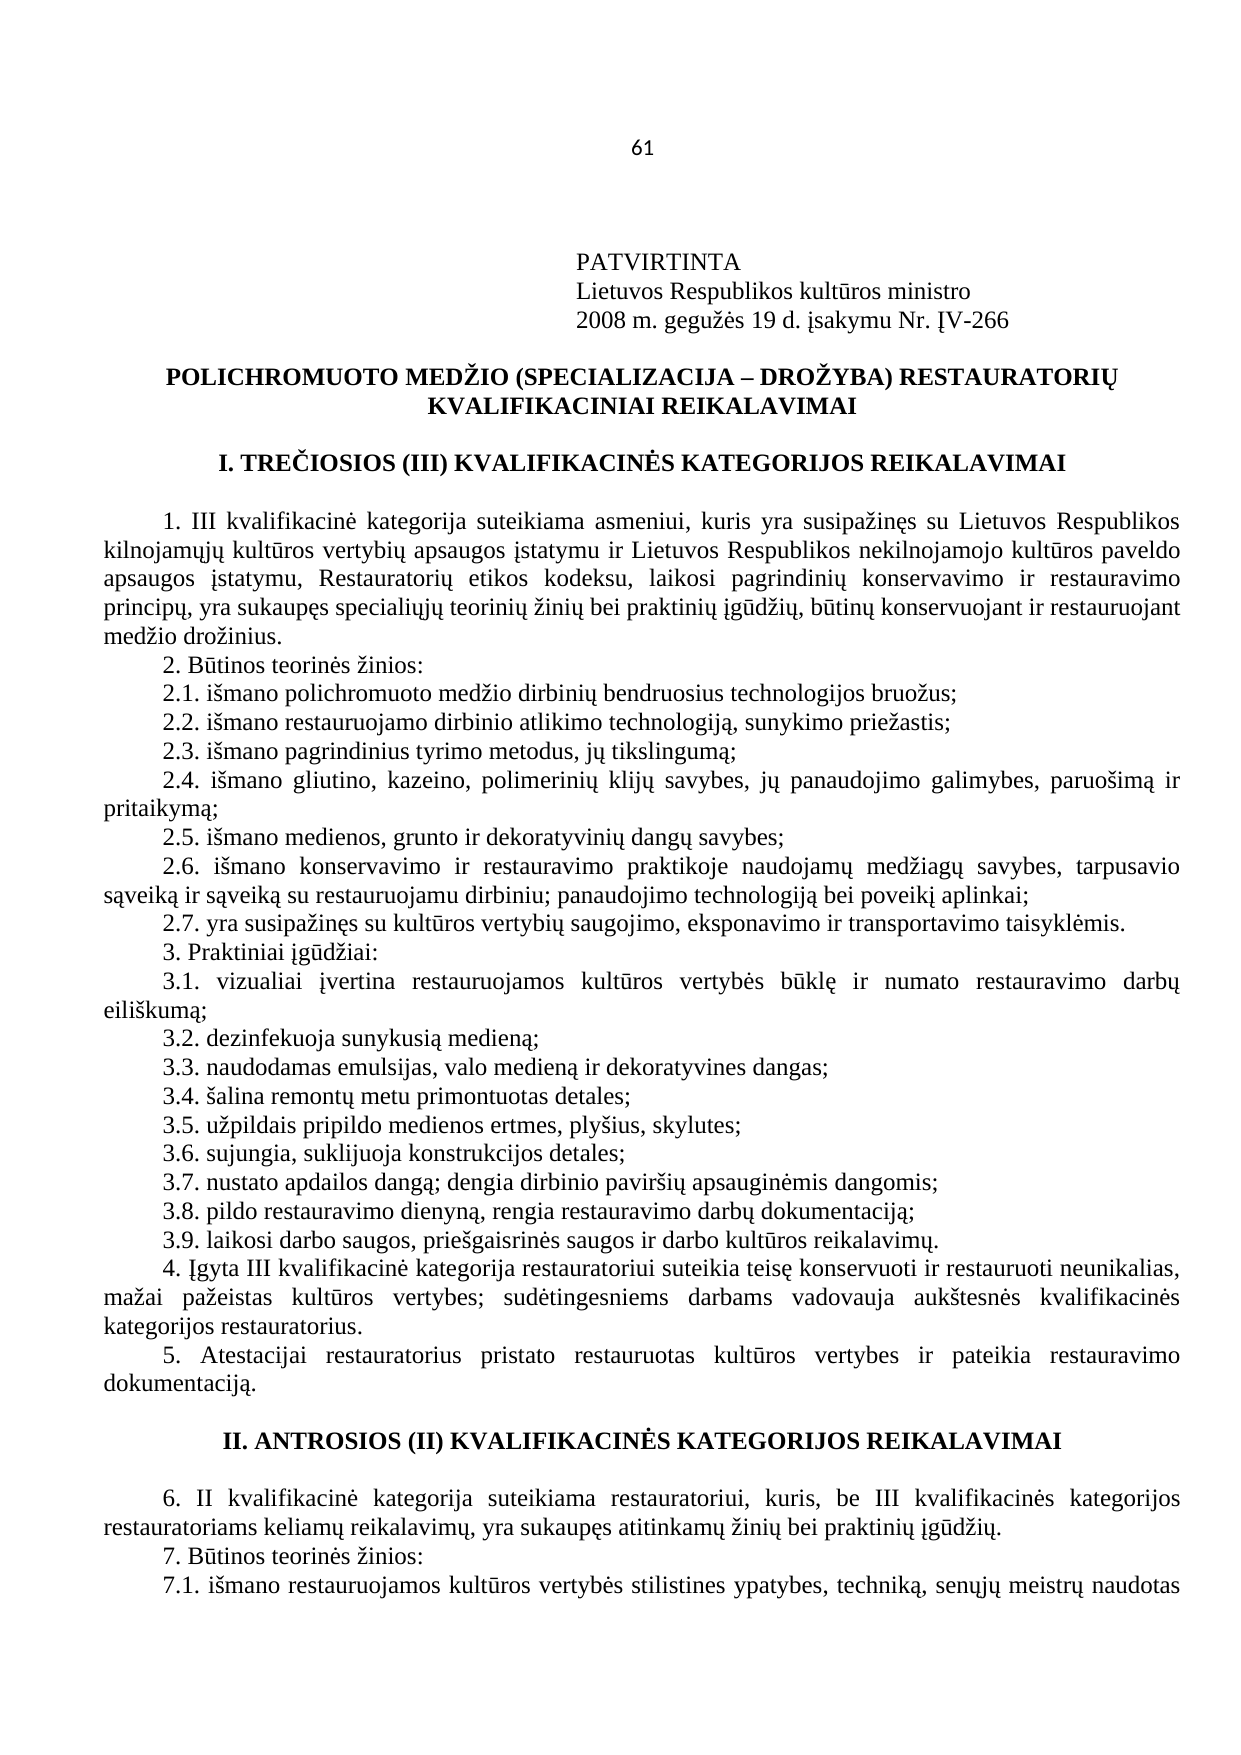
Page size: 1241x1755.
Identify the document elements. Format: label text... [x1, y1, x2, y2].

text 3.6. sujungia, suklijuoja konstrukcijos detales; [103, 1138, 1181, 1167]
text 5. Atestacijai restauratorius pristato restauruotas kultūros vertybes ir pateikia restauravimo dokumentaciją. [103, 1340, 1181, 1397]
text 3.3. naudodamas emulsijas, valo medieną ir dekoratyvines dangas; [103, 1052, 1181, 1081]
text 3.7. nustato apdailos dangą; dengia dirbinio paviršių apsauginėmis dangomis; [103, 1167, 1181, 1196]
text 2.4. išmano gliutino, kazeino, polimerinių klijų savybes, jų panaudojimo galimybes, paruošimą ir pritaikymą; [103, 765, 1181, 822]
text 2008 m. gegužės 19 d. įsakymu Nr. ĮV-266 [576, 305, 1181, 333]
text 2.2. išmano restauruojamo dirbinio atlikimo technologiją, sunykimo priežastis; [103, 707, 1181, 736]
text 3.5. užpildais pripildo medienos ertmes, plyšius, skylutes; [103, 1110, 1181, 1138]
text I. TREČIOSIOS (III) KVALIFIKACINĖS KATEGORIJOS REIKALAVIMAI [103, 448, 1181, 477]
text 2.1. išmano polichromuoto medžio dirbinių bendruosius technologijos bruožus; [103, 678, 1181, 707]
text Lietuvos Respublikos kultūros ministro [576, 276, 1181, 305]
text 7. Būtinos teorinės žinios: [103, 1541, 1181, 1570]
text 3. Praktiniai įgūdžiai: [103, 937, 1181, 966]
text II. ANTROSIOS (II) KVALIFIKACINĖS KATEGORIJOS REIKALAVIMAI [103, 1426, 1181, 1455]
text 2.3. išmano pagrindinius tyrimo metodus, jų tikslingumą; [103, 736, 1181, 765]
text 7.1. išmano restauruojamos kultūros vertybės stilistines ypatybes, techniką, senųjų meistrų naudotas [103, 1570, 1181, 1598]
text 2.6. išmano konservavimo ir restauravimo praktikoje naudojamų medžiagų savybes, tarpusavio sąveiką ir sąveiką su restauruojamu dirbiniu; panaudojimo technologiją bei poveikį aplinkai; [103, 851, 1181, 908]
text 3.4. šalina remontų metu primontuotas detales; [103, 1081, 1181, 1110]
text 6. II kvalifikacinė kategorija suteikiama restauratoriui, kuris, be III kvalifikacinės kategorijos restauratoriams keliamų reikalavimų, yra sukaupęs atitinkamų žinių bei praktinių įgūdžių. [103, 1483, 1181, 1541]
text 2.5. išmano medienos, grunto ir dekoratyvinių dangų savybes; [103, 822, 1181, 851]
text 2.7. yra susipažinęs su kultūros vertybių saugojimo, eksponavimo ir transportavimo taisyklėmis. [103, 908, 1181, 937]
text 3.2. dezinfekuoja sunykusią medieną; [103, 1023, 1181, 1052]
text POLICHROMUOTO MEDŽIO (SPECIALIZACIJA – DROŽYBA) RESTAURATORIŲ KVALIFIKACINIAI REIKALAVIMAI [103, 362, 1181, 420]
text 3.1. vizualiai įvertina restauruojamos kultūros vertybės būklę ir numato restauravimo darbų eiliškumą; [103, 966, 1181, 1023]
text PATVIRTINTA [576, 247, 1181, 276]
text 3.8. pildo restauravimo dienyną, rengia restauravimo darbų dokumentaciją; [103, 1196, 1181, 1225]
text 4. Įgyta III kvalifikacinė kategorija restauratoriui suteikia teisę konservuoti ir restauruoti neunikalias, mažai pažeistas kultūros vertybes; sudėtingesniems darbams vadovauja aukštesnės kvalifikacinės kategorijos restauratorius. [103, 1253, 1181, 1340]
text 3.9. laikosi darbo saugos, priešgaisrinės saugos ir darbo kultūros reikalavimų. [103, 1225, 1181, 1253]
text 2. Būtinos teorinės žinios: [103, 650, 1181, 678]
text 1. III kvalifikacinė kategorija suteikiama asmeniui, kuris yra susipažinęs su Lietuvos Respublikos kilnojamųjų kultūros vertybių apsaugos įstatymu ir Lietuvos Respublikos nekilnojamojo kultūros paveldo apsaugos įstatymu, Restauratorių etikos kodeksu, laikosi pagrindinių konservavimo ir restauravimo principų, yra sukaupęs specialiųjų teorinių žinių bei praktinių įgūdžių, būtinų konservuojant ir restauruojant medžio drožinius. [103, 506, 1181, 650]
